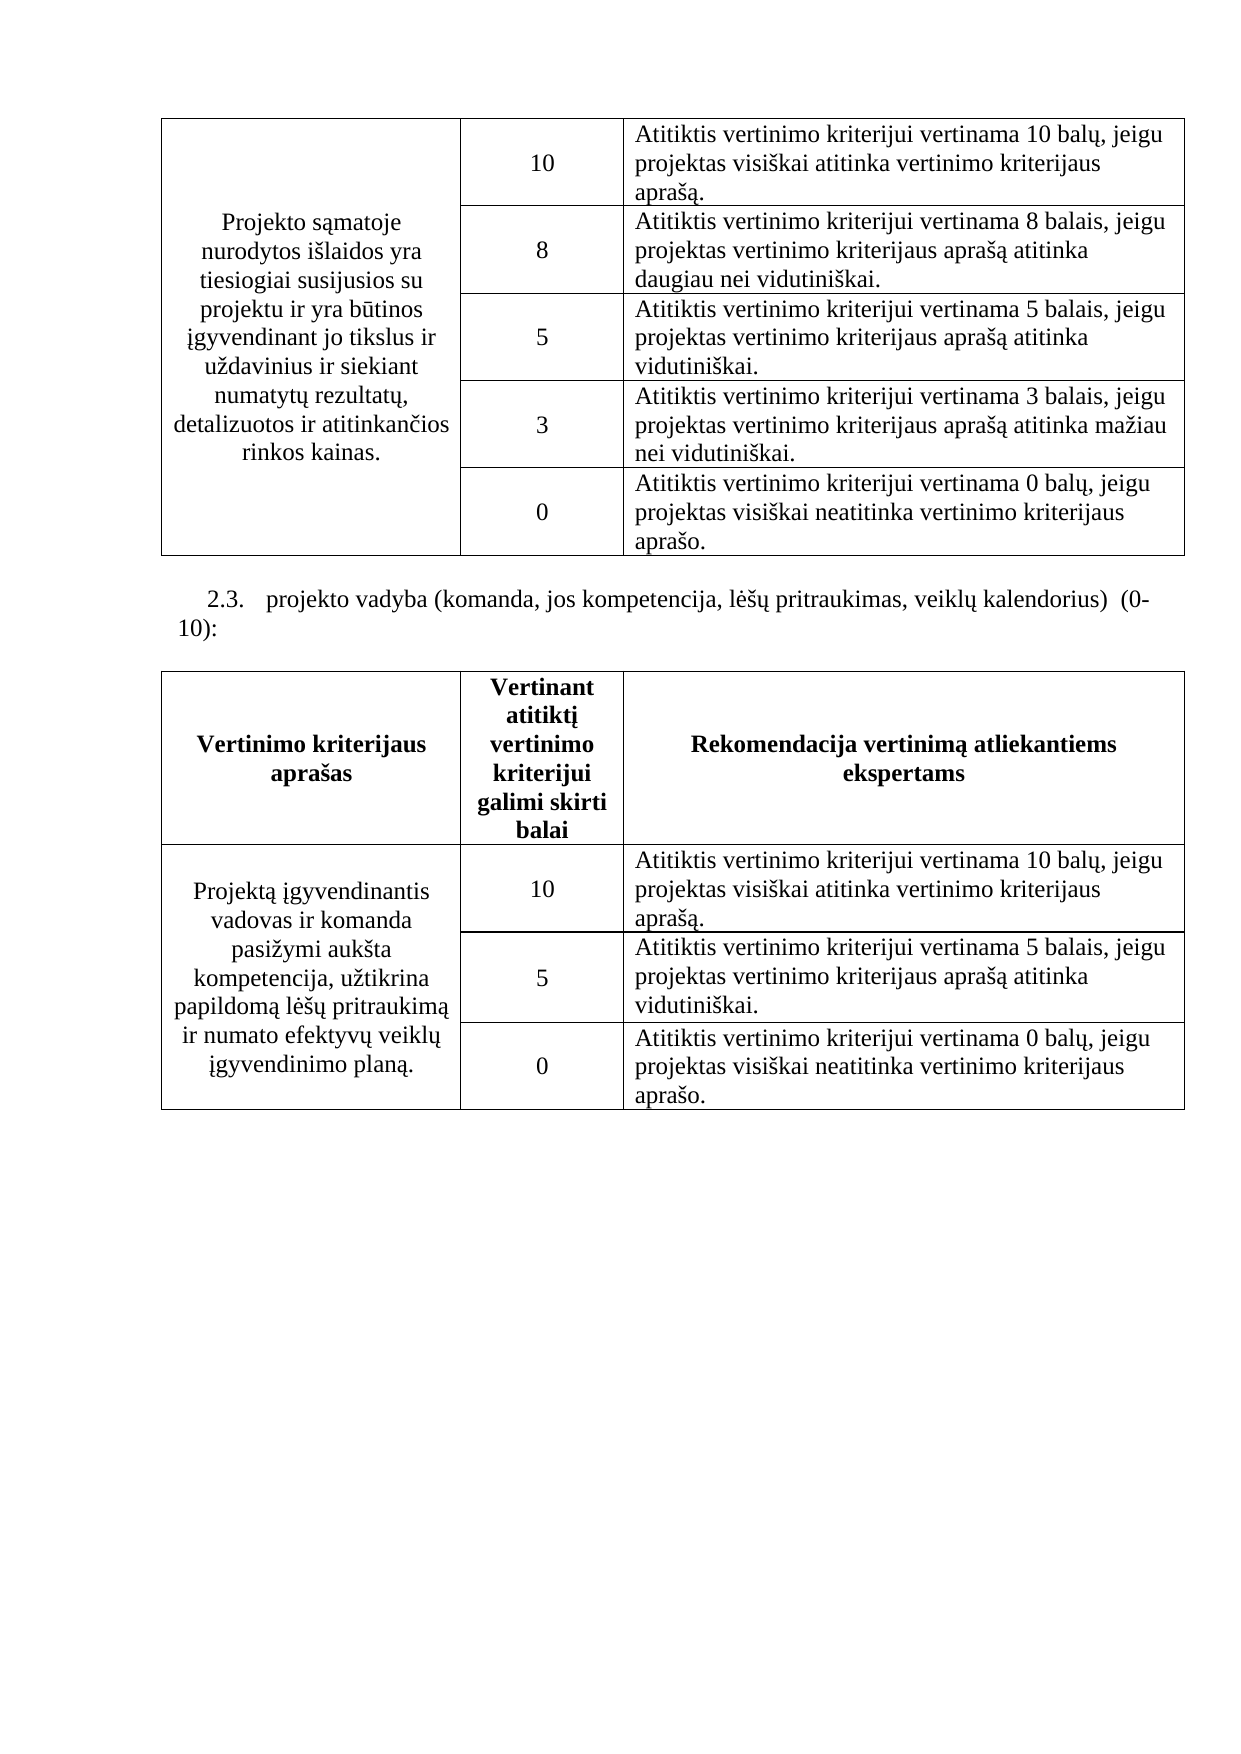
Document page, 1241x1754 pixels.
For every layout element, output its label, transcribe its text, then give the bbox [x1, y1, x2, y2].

table_cell Projektą įgyvendinantis vadovas ir komanda pasižymi aukšta kompetencija, užtikrina papildomą lėšų pritraukimą ir numato efektyvų veiklų įgyvendinimo planą. [162, 845, 460, 1109]
table_cell 10 [461, 845, 623, 931]
table_cell Atitiktis vertinimo kriterijui vertinama 0 balų, jeigu projektas visiškai neatitinka vertinimo kriterijaus aprašo. [624, 1023, 1184, 1109]
table_cell 10 [461, 119, 623, 205]
table_cell 5 [461, 933, 623, 1022]
table_cell Atitiktis vertinimo kriterijui vertinama 0 balų, jeigu projektas visiškai neatitinka vertinimo kriterijaus aprašo. [624, 468, 1184, 554]
table_cell Atitiktis vertinimo kriterijui vertinama 5 balais, jeigu projektas vertinimo kriterijaus aprašą atitinka vidutiniškai. [624, 294, 1184, 380]
table_cell 8 [461, 206, 623, 293]
table_cell 5 [461, 294, 623, 380]
table_header Vertinant atitiktį vertinimo kriterijui galimi skirti balai [461, 672, 623, 844]
table_cell Atitiktis vertinimo kriterijui vertinama 8 balais, jeigu projektas vertinimo kriterijaus aprašą atitinka daugiau nei vidutiniškai. [624, 206, 1184, 293]
table_cell Atitiktis vertinimo kriterijui vertinama 10 balų, jeigu projektas visiškai atitinka vertinimo kriterijaus aprašą. [624, 119, 1184, 205]
table_cell Atitiktis vertinimo kriterijui vertinama 3 balais, jeigu projektas vertinimo kriterijaus aprašą atitinka mažiau nei vidutiniškai. [624, 381, 1184, 467]
table_header Vertinimo kriterijaus aprašas [162, 672, 460, 844]
table_cell Atitiktis vertinimo kriterijui vertinama 10 balų, jeigu projektas visiškai atitinka vertinimo kriterijaus aprašą. [624, 845, 1184, 931]
table_cell 0 [461, 468, 623, 554]
table_cell Projekto sąmatoje nurodytos išlaidos yra tiesiogiai susijusios su projektu ir yra būtinos įgyvendinant jo tikslus ir uždavinius ir siekiant numatytų rezultatų, detalizuotos ir atitinkančios rinkos kainas. [162, 119, 460, 554]
table_cell 0 [461, 1023, 623, 1109]
table_cell 3 [461, 381, 623, 467]
table_header Rekomendacija vertinimą atliekantiems ekspertams [624, 672, 1184, 844]
text 2.3. projekto vadyba (komanda, jos kompetencija, lėšų pritraukimas, veiklų kalendorius) (0-10): [177, 584, 1181, 642]
table_cell Atitiktis vertinimo kriterijui vertinama 5 balais, jeigu projektas vertinimo kriterijaus aprašą atitinka vidutiniškai. [624, 933, 1184, 1022]
